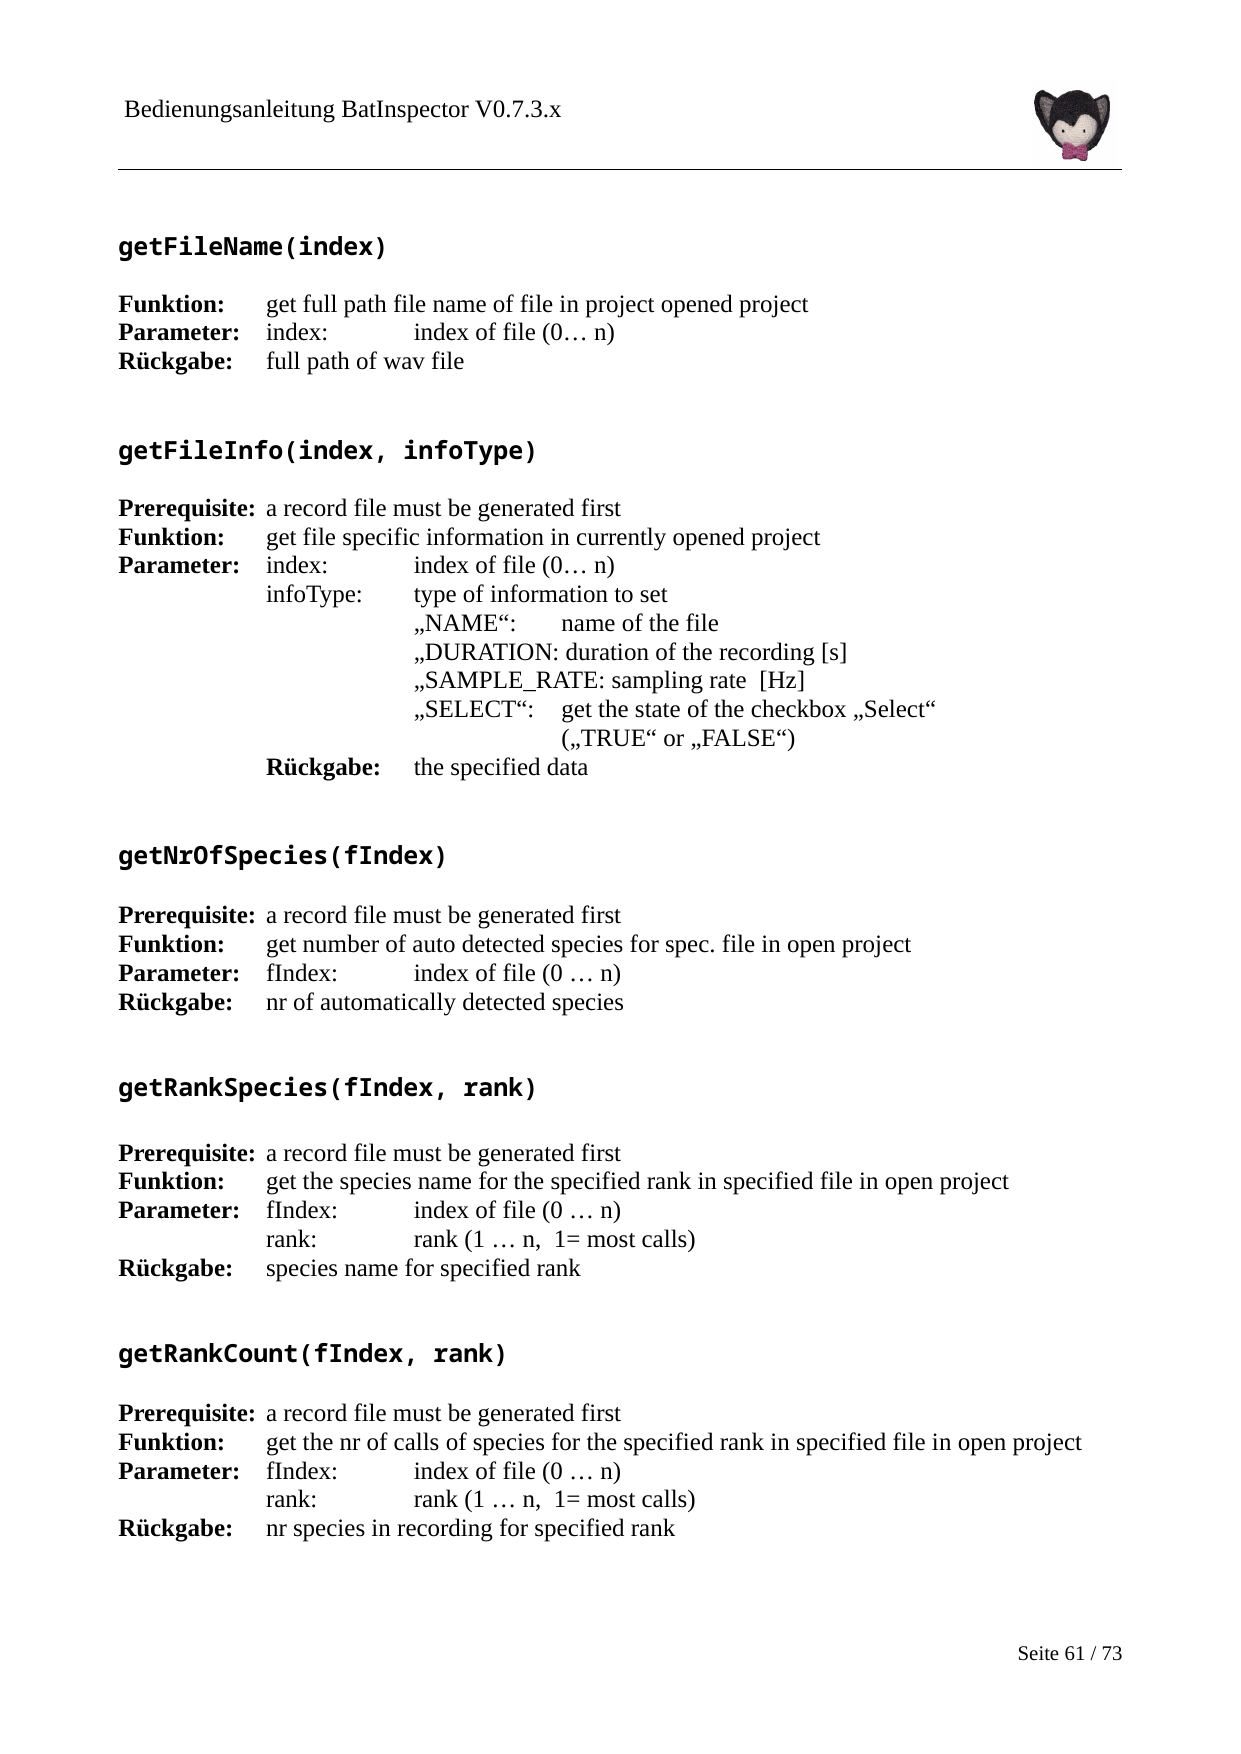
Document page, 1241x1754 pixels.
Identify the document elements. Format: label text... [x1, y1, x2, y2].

text Parameter: index: index of file (0… n) [118, 317, 1122, 346]
text Rückgabe: the specified data [118, 752, 1122, 780]
text Funktion: get file specific information in currently opened project [118, 522, 1122, 550]
text getFileName(index) [118, 228, 1122, 262]
text Prerequisite: a record file must be generated first [118, 493, 1122, 522]
text Parameter: fIndex: index of file (0 … n) [118, 958, 1122, 987]
text Funktion: get the nr of calls of species for the specified rank in specified file in open project [118, 1427, 1122, 1456]
text Funktion: get full path file name of file in project opened project [118, 289, 1122, 317]
text Rückgabe: species name for specified rank [118, 1253, 1122, 1281]
text Parameter: index: index of file (0… n) infoType: type of information to set „NAME“: name of the file „DURATION: duration of the recording [s] „SAMPLE_RATE: sampling rate [Hz] „SELECT“: get the state of the checkbox „Select“ („TRUE“ or „FALSE“) [118, 550, 1122, 752]
text Prerequisite: a record file must be generated first [118, 901, 1122, 929]
text getRankCount(fIndex, rank) [118, 1335, 1122, 1369]
picture [1030, 80, 1119, 169]
text Rückgabe: nr of automatically detected species [118, 987, 1122, 1016]
text getFileInfo(index, infoType) [118, 432, 1122, 466]
text Funktion: get the species name for the specified rank in specified file in open project [118, 1166, 1122, 1195]
text Parameter: fIndex: index of file (0 … n) rank: rank (1 … n, 1= most calls) [118, 1456, 1122, 1513]
text getRankSpecies(fIndex, rank) [118, 1069, 1122, 1104]
text Prerequisite: a record file must be generated first [118, 1138, 1122, 1166]
text Parameter: fIndex: index of file (0 … n) rank: rank (1 … n, 1= most calls) [118, 1195, 1122, 1253]
text Prerequisite: a record file must be generated first [118, 1398, 1122, 1427]
text Rückgabe: full path of wav file [118, 346, 1122, 375]
text Funktion: get number of auto detected species for spec. file in open project [118, 929, 1122, 958]
text getNrOfSpecies(fIndex) [118, 838, 1122, 872]
text Rückgabe: nr species in recording for specified rank [118, 1513, 1122, 1542]
